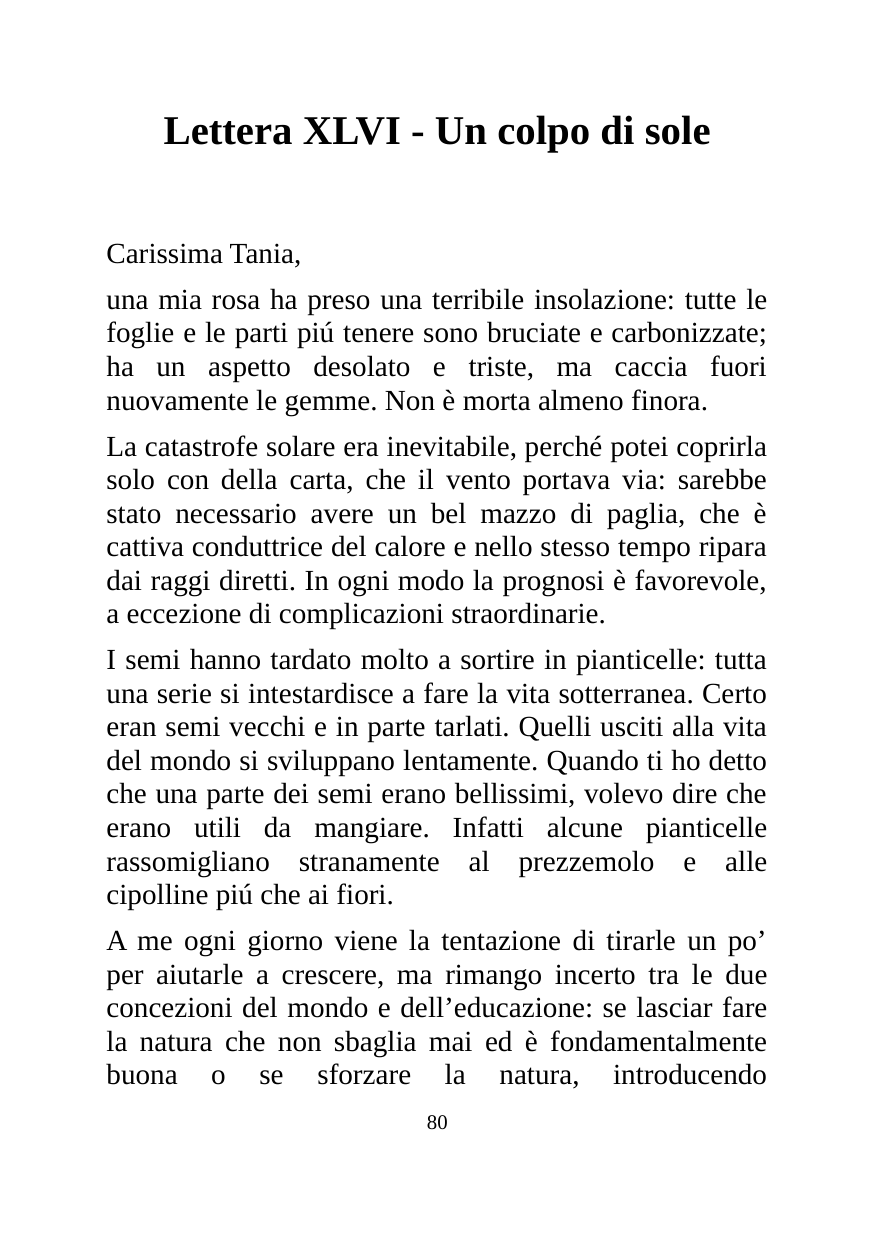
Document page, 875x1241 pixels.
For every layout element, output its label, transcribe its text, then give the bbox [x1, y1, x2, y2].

subtitle Lettera XLVI - Un colpo di sole [106, 106, 768, 153]
text Carissima Tania, [106, 236, 768, 269]
text La catastrofe solare era inevitabile, perché potei coprirla solo con della carta, che il vento portava via: sarebbe stato necessario avere un bel mazzo di paglia, che è cattiva conduttrice del calore e nello stesso tempo ripara dai raggi diretti. In ogni modo la prognosi è favorevole, a eccezione di complicazioni straordinarie. [106, 429, 768, 630]
text A me ogni giorno viene la tentazione di tirarle un po’ per aiutarle a crescere, ma rimango incerto tra le due concezioni del mondo e dell’educazione: se lasciar fare la natura che non sbaglia mai ed è fondamentalmente buona o se sforzare la natura, introducendo [106, 923, 768, 1091]
text I semi hanno tardato molto a sortire in pianticelle: tutta una serie si intestardisce a fare la vita sotterranea. Certo eran semi vecchi e in parte tarlati. Quelli usciti alla vita del mondo si sviluppano lentamente. Quando ti ho detto che una parte dei semi erano bellissimi, volevo dire che erano utili da mangiare. Infatti alcune pianticelle rassomigliano stranamente al prezzemolo e alle cipolline piú che ai fiori. [106, 642, 768, 911]
text una mia rosa ha preso una terribile insolazione: tutte le foglie e le parti piú tenere sono bruciate e carbonizzate; ha un aspetto desolato e triste, ma caccia fuori nuovamente le gemme. Non è morta almeno finora. [106, 282, 768, 416]
